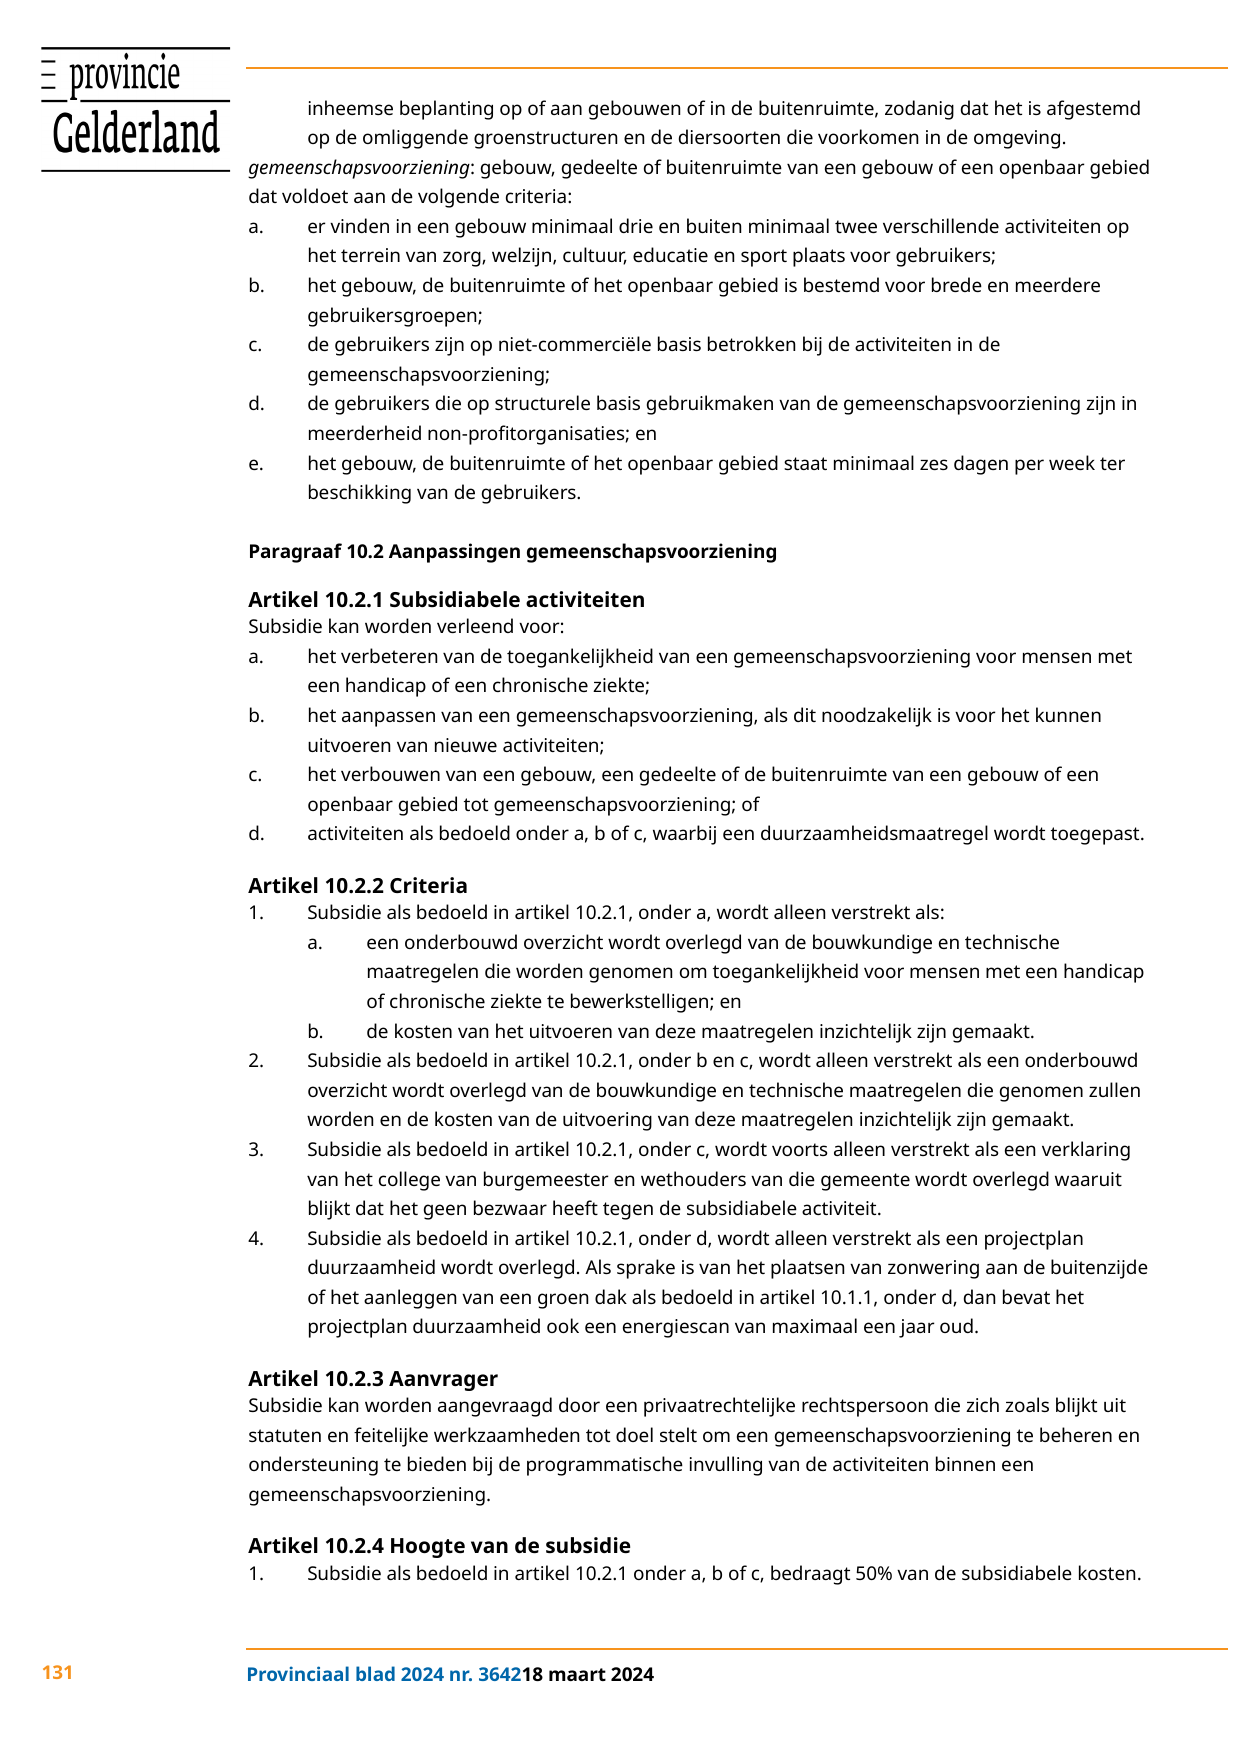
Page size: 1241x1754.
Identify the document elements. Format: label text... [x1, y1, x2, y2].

list het gebouw, de buitenruimte of het openbaar gebied staat minimaal zes dagen per week ter beschikking van de gebruikers. [248, 450, 1152, 505]
text gemeenschapsvoorziening: gebouw, gedeelte of buitenruimte van een gebouw of een openbaar gebied dat voldoet aan de volgende criteria: [248, 154, 1152, 209]
list Subsidie als bedoeld in artikel 10.2.1, onder a, wordt alleen verstrekt als: [248, 899, 1152, 925]
list de kosten van het uitvoeren van deze maatregelen inzichtelijk zijn gemaakt. [307, 1018, 1152, 1043]
list het gebouw, de buitenruimte of het openbaar gebied is bestemd voor brede en meerdere gebruikersgroepen; [248, 272, 1152, 328]
text Paragraaf 10.2 Aanpassingen gemeenschapsvoorziening [248, 538, 1152, 564]
list er vinden in een gebouw minimaal drie en buiten minimaal twee verschillende activiteiten op het terrein van zorg, welzijn, cultuur, educatie en sport plaats voor gebruikers; [248, 213, 1152, 268]
text Artikel 10.2.1 Subsidiabele activiteiten [248, 585, 1152, 613]
list inheemse beplanting op of aan gebouwen of in de buitenruimte, zodanig dat het is afgestemd op de omliggende groenstructuren en de diersoorten die voorkomen in de omgeving. [248, 95, 1152, 150]
text Subsidie kan worden aangevraagd door een privaatrechtelijke rechtspersoon die zich zoals blijkt uit statuten en feitelijke werkzaamheden tot doel stelt om een gemeenschapsvoorziening te beheren en ondersteuning te bieden bij de programmatische invulling van de activiteiten binnen een gemeenschapsvoorziening. [248, 1392, 1152, 1507]
text Artikel 10.2.2 Criteria [248, 871, 1152, 899]
list Subsidie als bedoeld in artikel 10.2.1, onder d, wordt alleen verstrekt als een projectplan duurzaamheid wordt overlegd. Als sprake is van het plaatsen van zonwering aan de buitenzijde of het aanleggen van een groen dak als bedoeld in artikel 10.1.1, onder d, dan bevat het projectplan duurzaamheid ook een energiescan van maximaal een jaar oud. [248, 1225, 1152, 1339]
list Subsidie als bedoeld in artikel 10.2.1 onder a, b of c, bedraagt 50% van de subsidiabele kosten. [248, 1560, 1152, 1586]
list activiteiten als bedoeld onder a, b of c, waarbij een duurzaamheidsmaatregel wordt toegepast. [248, 821, 1152, 846]
list de gebruikers die op structurele basis gebruikmaken van de gemeenschapsvoorziening zijn in meerderheid non-profitorganisaties; en [248, 391, 1152, 446]
list het aanpassen van een gemeenschapsvoorziening, als dit noodzakelijk is voor het kunnen uitvoeren van nieuwe activiteiten; [248, 702, 1152, 758]
list een onderbouwd overzicht wordt overlegd van de bouwkundige en technische maatregelen die worden genomen om toegankelijkheid voor mensen met een handicap of chronische ziekte te bewerkstelligen; en [307, 929, 1152, 1014]
list Subsidie als bedoeld in artikel 10.2.1, onder b en c, wordt alleen verstrekt als een onderbouwd overzicht wordt overlegd van de bouwkundige en technische maatregelen die genomen zullen worden en de kosten van de uitvoering van deze maatregelen inzichtelijk zijn gemaakt. [248, 1047, 1152, 1132]
list het verbouwen van een gebouw, een gedeelte of de buitenruimte van een gebouw of een openbaar gebied tot gemeenschapsvoorziening; of [248, 761, 1152, 817]
list de gebruikers zijn op niet-commerciële basis betrokken bij de activiteiten in de gemeenschapsvoorziening; [248, 331, 1152, 387]
list Subsidie als bedoeld in artikel 10.2.1, onder c, wordt voorts alleen verstrekt als een verklaring van het college van burgemeester en wethouders van die gemeente wordt overlegd waaruit blijkt dat het geen bezwaar heeft tegen de subsidiabele activiteit. [248, 1136, 1152, 1221]
text Artikel 10.2.3 Aanvrager [248, 1364, 1152, 1392]
text Subsidie kan worden verleend voor: [248, 613, 1152, 639]
picture [41, 47, 231, 172]
text Artikel 10.2.4 Hoogte van de subsidie [248, 1532, 1152, 1560]
list het verbeteren van de toegankelijkheid van een gemeenschapsvoorziening voor mensen met een handicap of een chronische ziekte; [248, 643, 1152, 698]
